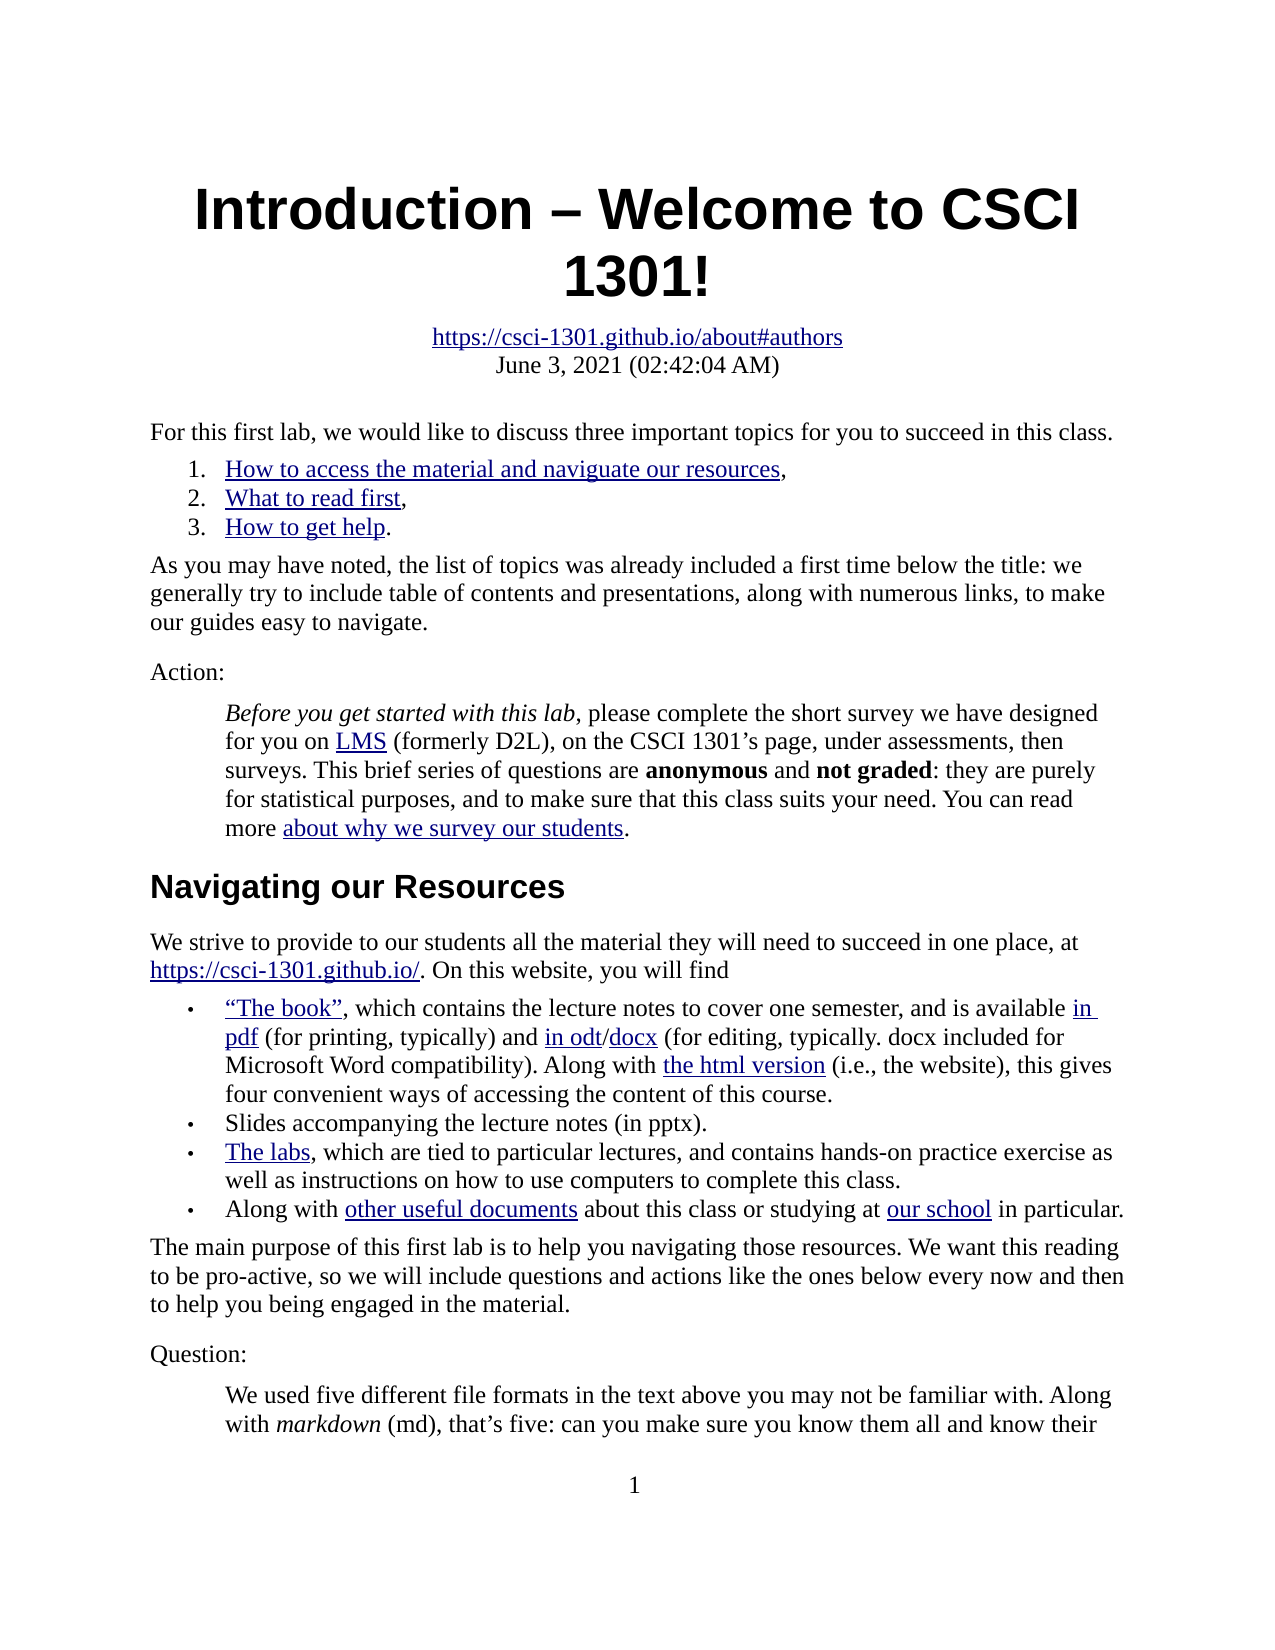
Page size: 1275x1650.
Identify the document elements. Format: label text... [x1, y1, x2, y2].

list Slides accompanying the lecture notes (in pptx). [187, 1108, 1125, 1137]
text As you may have noted, the list of topics was already included a first time below the title: we generally try to include table of contents and presentations, along with numerous links, to make our guides easy to navigate. [150, 550, 1125, 636]
text Question: [150, 1339, 1125, 1368]
list Along with other useful documents about this class or studying at our school in particular. [187, 1194, 1125, 1223]
list “The book”, which contains the lecture notes to cover one semester, and is available in pdf (for printing, typically) and in odt/docx (for editing, typically. docx included for Microsoft Word compatibility). Along with the html version (i.e., the website), this gives four convenient ways of accessing the content of this course. [187, 993, 1125, 1108]
list How to access the material and naviguate our resources, [187, 454, 1125, 483]
text We strive to provide to our students all the material they will need to succeed in one place, at https://csci-1301.github.io/. On this website, you will find [150, 927, 1125, 984]
list How to get help. [187, 512, 1125, 541]
title Introduction – Welcome to CSCI 1301! [150, 175, 1125, 309]
text June 3, 2021 (02:42:04 AM) [150, 350, 1125, 379]
list What to read first, [187, 483, 1125, 512]
text https://csci-1301.github.io/about#authors [150, 322, 1125, 350]
text Action: [150, 657, 1125, 686]
text Before you get started with this lab, please complete the short survey we have designed for you on LMS (formerly D2L), on the CSCI 1301’s page, under assessments, then surveys. This brief series of questions are anonymous and not graded: they are purely for statistical purposes, and to make sure that this class suits your need. You can read more about why we survey our students. [225, 698, 1125, 841]
text For this first lab, we would like to discuss three important topics for you to succeed in this class. [150, 417, 1125, 446]
text The main purpose of this first lab is to help you navigating those resources. We want this reading to be pro-active, so we will include questions and actions like the ones below every now and then to help you being engaged in the material. [150, 1232, 1125, 1318]
text We used five different file formats in the text above you may not be familiar with. Along with markdown (md), that’s five: can you make sure you know them all and know their [225, 1380, 1125, 1437]
list The labs, which are tied to particular lectures, and contains hands-on practice exercise as well as instructions on how to use computers to complete this class. [187, 1137, 1125, 1194]
subtitle Navigating our Resources [150, 866, 1125, 905]
